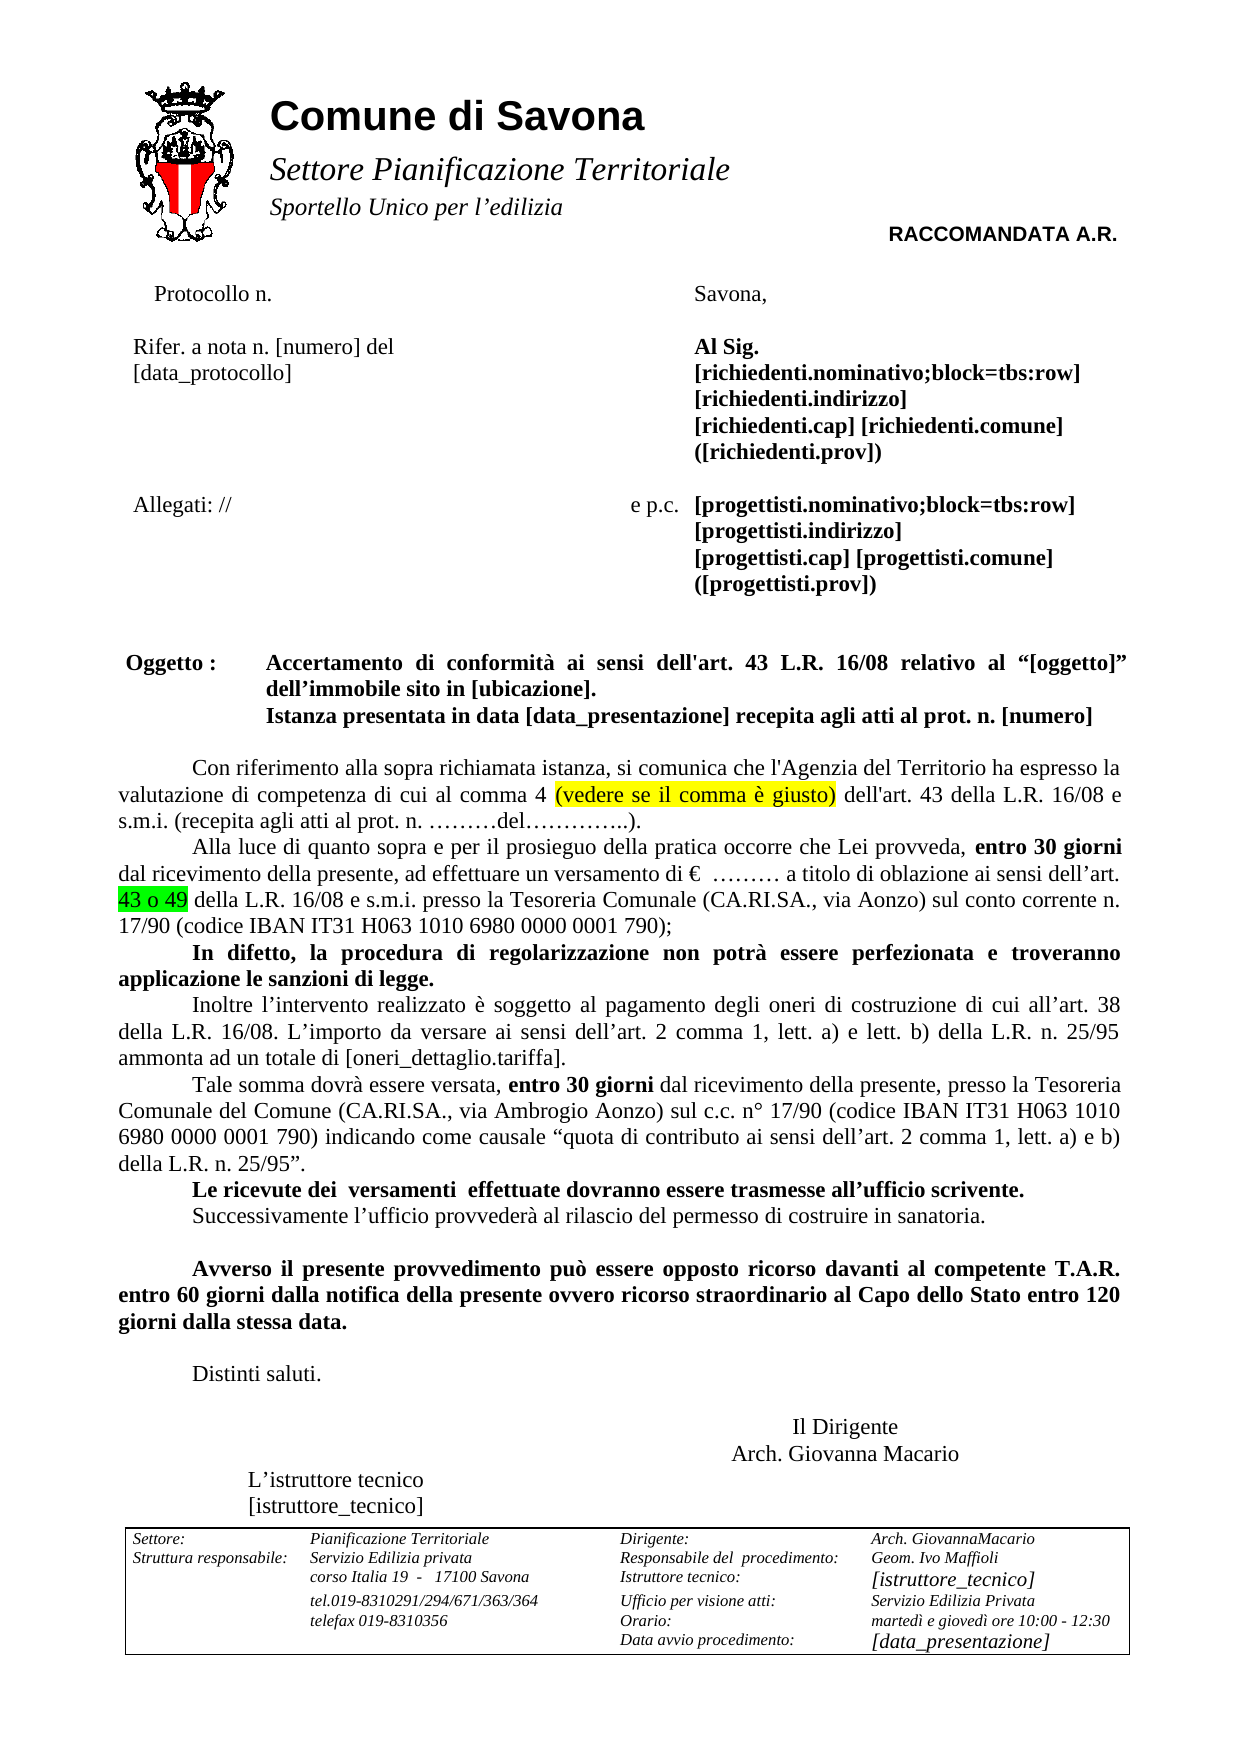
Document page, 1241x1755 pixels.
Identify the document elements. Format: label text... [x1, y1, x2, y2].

table_cell L’istruttore tecnico [istruttore_tecnico] [118, 1466, 554, 1519]
table_cell [554, 1466, 1137, 1519]
table_header Rifer. a nota n. [numero] del [data_protocollo] [126, 333, 484, 491]
text Avverso il presente provvedimento può essere opposto ricorso davanti al competente T.A.R. entro 60 giorni dalla notifica della presente ovvero ricorso straordinario al Capo dello Stato entro 120 giorni dalla stessa data. [118, 1255, 1122, 1334]
table_header Il Dirigente Arch. Giovanna Macario [554, 1413, 1137, 1466]
table_header Accertamento di conformità ai sensi dell'art. 43 L.R. 16/08 relativo al “[oggetto]” dell’immobile sito in [ubicazione]. Istanza presentata in data [data_presentazione] recepita agli atti al prot. n. [numero] [258, 649, 1137, 728]
table_header Oggetto : [118, 649, 258, 728]
table_header [118, 1413, 554, 1466]
table_cell [progettisti.nominativo;block=tbs:row] [progettisti.indirizzo] [progettisti.cap] [progettisti.comune] ([progettisti.prov]) [687, 491, 1144, 623]
table_header Savona, [687, 280, 1137, 306]
text Alla luce di quanto sopra e per il prosieguo della pratica occorre che Lei provveda, entro 30 giorni dal ricevimento della presente, ad effettuare un versamento di € ……… a titolo di oblazione ai sensi dell’art. 43 o 49 della L.R. 16/08 e s.m.i. presso la Tesoreria Comunale (CA.RI.SA., via Aonzo) sul conto corrente n. 17/90 (codice IBAN IT31 H063 1010 6980 0000 0001 790); [118, 833, 1122, 939]
text Inoltre l’intervento realizzato è soggetto al pagamento degli oneri di costruzione di cui all’art. 38 della L.R. 16/08. L’importo da versare ai sensi dell’art. 2 comma 1, lett. a) e lett. b) della L.R. n. 25/95 ammonta ad un totale di [oneri_dettaglio.tariffa]. [118, 992, 1122, 1071]
table_cell e p.c. [485, 491, 687, 623]
table_header Al Sig. [richiedenti.nominativo;block=tbs:row] [richiedenti.indirizzo] [richiedenti.cap] [richiedenti.comune] ([richiedenti.prov]) [687, 333, 1144, 491]
text Con riferimento alla sopra richiamata istanza, si comunica che l'Agenzia del Territorio ha espresso la valutazione di competenza di cui al comma 4 (vedere se il comma è giusto) dell'art. 43 della L.R. 16/08 e s.m.i. (recepita agli atti al prot. n. ………del…………..). [118, 754, 1122, 833]
text Successivamente l’ufficio provvederà al rilascio del permesso di costruire in sanatoria. [118, 1202, 1122, 1229]
table_cell Allegati: // [126, 491, 484, 623]
text Tale somma dovrà essere versata, entro 30 giorni dal ricevimento della presente, presso la Tesoreria Comunale del Comune (CA.RI.SA., via Ambrogio Aonzo) sul c.c. n° 17/90 (codice IBAN IT31 H063 1010 6980 0000 0001 790) indicando come causale “quota di contributo ai sensi dell’art. 2 comma 1, lett. a) e b) della L.R. n. 25/95”. [118, 1071, 1122, 1176]
text Distinti saluti. [118, 1361, 1122, 1387]
table_header Protocollo n. [118, 280, 687, 306]
text In difetto, la procedura di regolarizzazione non potrà essere perfezionata e troveranno applicazione le sanzioni di legge. [118, 939, 1122, 992]
text Le ricevute dei versamenti effettuate dovranno essere trasmesse all’ufficio scrivente. [118, 1176, 1122, 1202]
table_header [485, 333, 687, 491]
